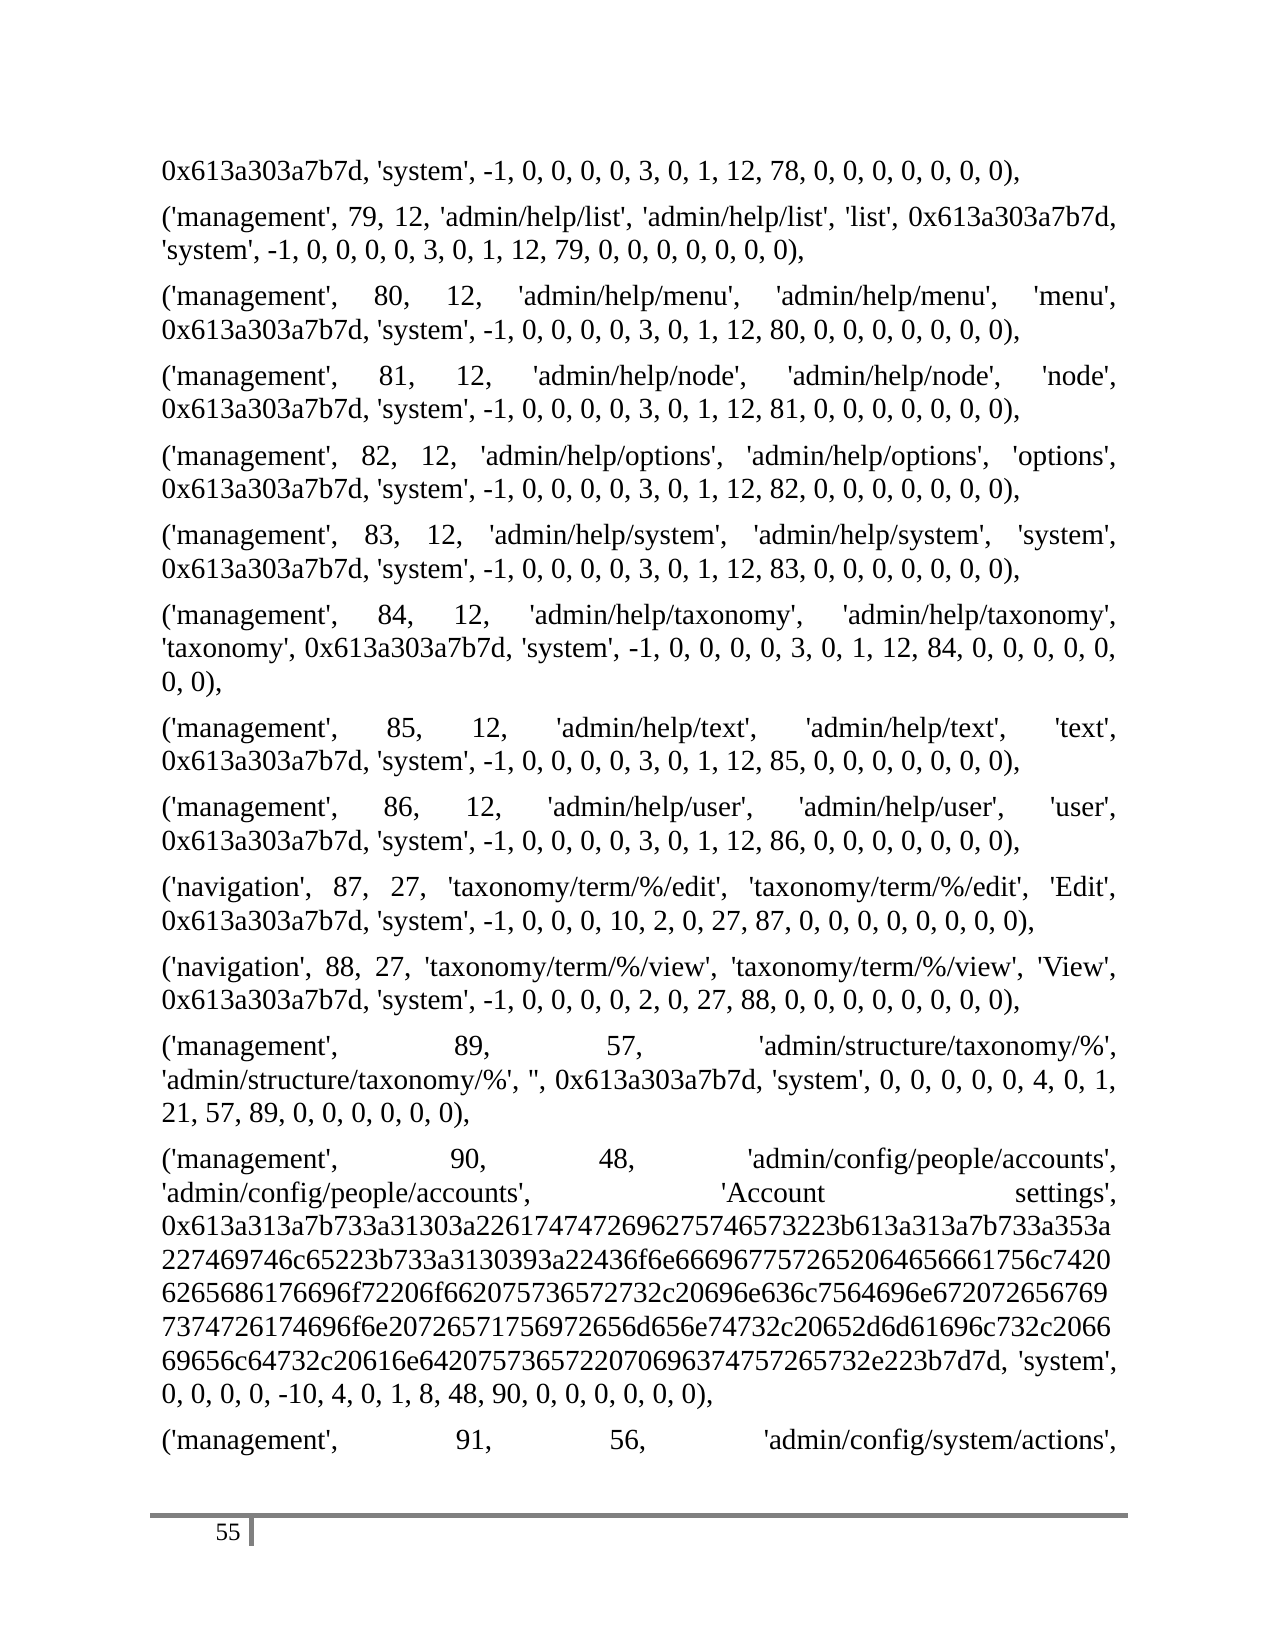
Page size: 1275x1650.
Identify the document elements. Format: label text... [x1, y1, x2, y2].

text ('navigation', 88, 27, 'taxonomy/term/%/view', 'taxonomy/term/%/view', 'View', 0x613a303a7b7d, 'system', -1, 0, 0, 0, 0, 2, 0, 27, 88, 0, 0, 0, 0, 0, 0, 0, 0), [161, 949, 1117, 1016]
text ('management', 85, 12, 'admin/help/text', 'admin/help/text', 'text', 0x613a303a7b7d, 'system', -1, 0, 0, 0, 0, 3, 0, 1, 12, 85, 0, 0, 0, 0, 0, 0, 0), [161, 710, 1117, 777]
text ('management', 84, 12, 'admin/help/taxonomy', 'admin/help/taxonomy', 'taxonomy', 0x613a303a7b7d, 'system', -1, 0, 0, 0, 0, 3, 0, 1, 12, 84, 0, 0, 0, 0, 0, 0, 0), [161, 597, 1117, 697]
text ('management', 86, 12, 'admin/help/user', 'admin/help/user', 'user', 0x613a303a7b7d, 'system', -1, 0, 0, 0, 0, 3, 0, 1, 12, 86, 0, 0, 0, 0, 0, 0, 0), [161, 789, 1117, 857]
text ('management', 90, 48, 'admin/config/people/accounts', 'admin/config/people/accounts', 'Account settings', 0x613a313a7b733a31303a2261747472696275746573223b613a313a7b733a353a227469746c65223b733a3130393a22436f6e6669677572652064656661756c74206265686176696f72206f662075736572732c20696e636c7564696e6720726567697374726174696f6e20726571756972656d656e74732c20652d6d61696c732c206669656c64732c20616e6420757365722070696374757265732e223b7d7d, 'system', 0, 0, 0, 0, -10, 4, 0, 1, 8, 48, 90, 0, 0, 0, 0, 0, 0), [161, 1141, 1117, 1410]
text ('management', 91, 56, 'admin/config/system/actions', [161, 1422, 1117, 1456]
text ('management', 82, 12, 'admin/help/options', 'admin/help/options', 'options', 0x613a303a7b7d, 'system', -1, 0, 0, 0, 0, 3, 0, 1, 12, 82, 0, 0, 0, 0, 0, 0, 0), [161, 438, 1117, 505]
text ('management', 83, 12, 'admin/help/system', 'admin/help/system', 'system', 0x613a303a7b7d, 'system', -1, 0, 0, 0, 0, 3, 0, 1, 12, 83, 0, 0, 0, 0, 0, 0, 0), [161, 517, 1117, 584]
text 0x613a303a7b7d, 'system', -1, 0, 0, 0, 0, 3, 0, 1, 12, 78, 0, 0, 0, 0, 0, 0, 0), [161, 153, 1117, 186]
text ('management', 89, 57, 'admin/structure/taxonomy/%', 'admin/structure/taxonomy/%', '', 0x613a303a7b7d, 'system', 0, 0, 0, 0, 0, 4, 0, 1, 21, 57, 89, 0, 0, 0, 0, 0, 0), [161, 1028, 1117, 1129]
text ('management', 79, 12, 'admin/help/list', 'admin/help/list', 'list', 0x613a303a7b7d, 'system', -1, 0, 0, 0, 0, 3, 0, 1, 12, 79, 0, 0, 0, 0, 0, 0, 0), [161, 199, 1117, 266]
text ('management', 81, 12, 'admin/help/node', 'admin/help/node', 'node', 0x613a303a7b7d, 'system', -1, 0, 0, 0, 0, 3, 0, 1, 12, 81, 0, 0, 0, 0, 0, 0, 0), [161, 358, 1117, 425]
text ('navigation', 87, 27, 'taxonomy/term/%/edit', 'taxonomy/term/%/edit', 'Edit', 0x613a303a7b7d, 'system', -1, 0, 0, 0, 10, 2, 0, 27, 87, 0, 0, 0, 0, 0, 0, 0, 0), [161, 869, 1117, 936]
text ('management', 80, 12, 'admin/help/menu', 'admin/help/menu', 'menu', 0x613a303a7b7d, 'system', -1, 0, 0, 0, 0, 3, 0, 1, 12, 80, 0, 0, 0, 0, 0, 0, 0), [161, 278, 1117, 346]
